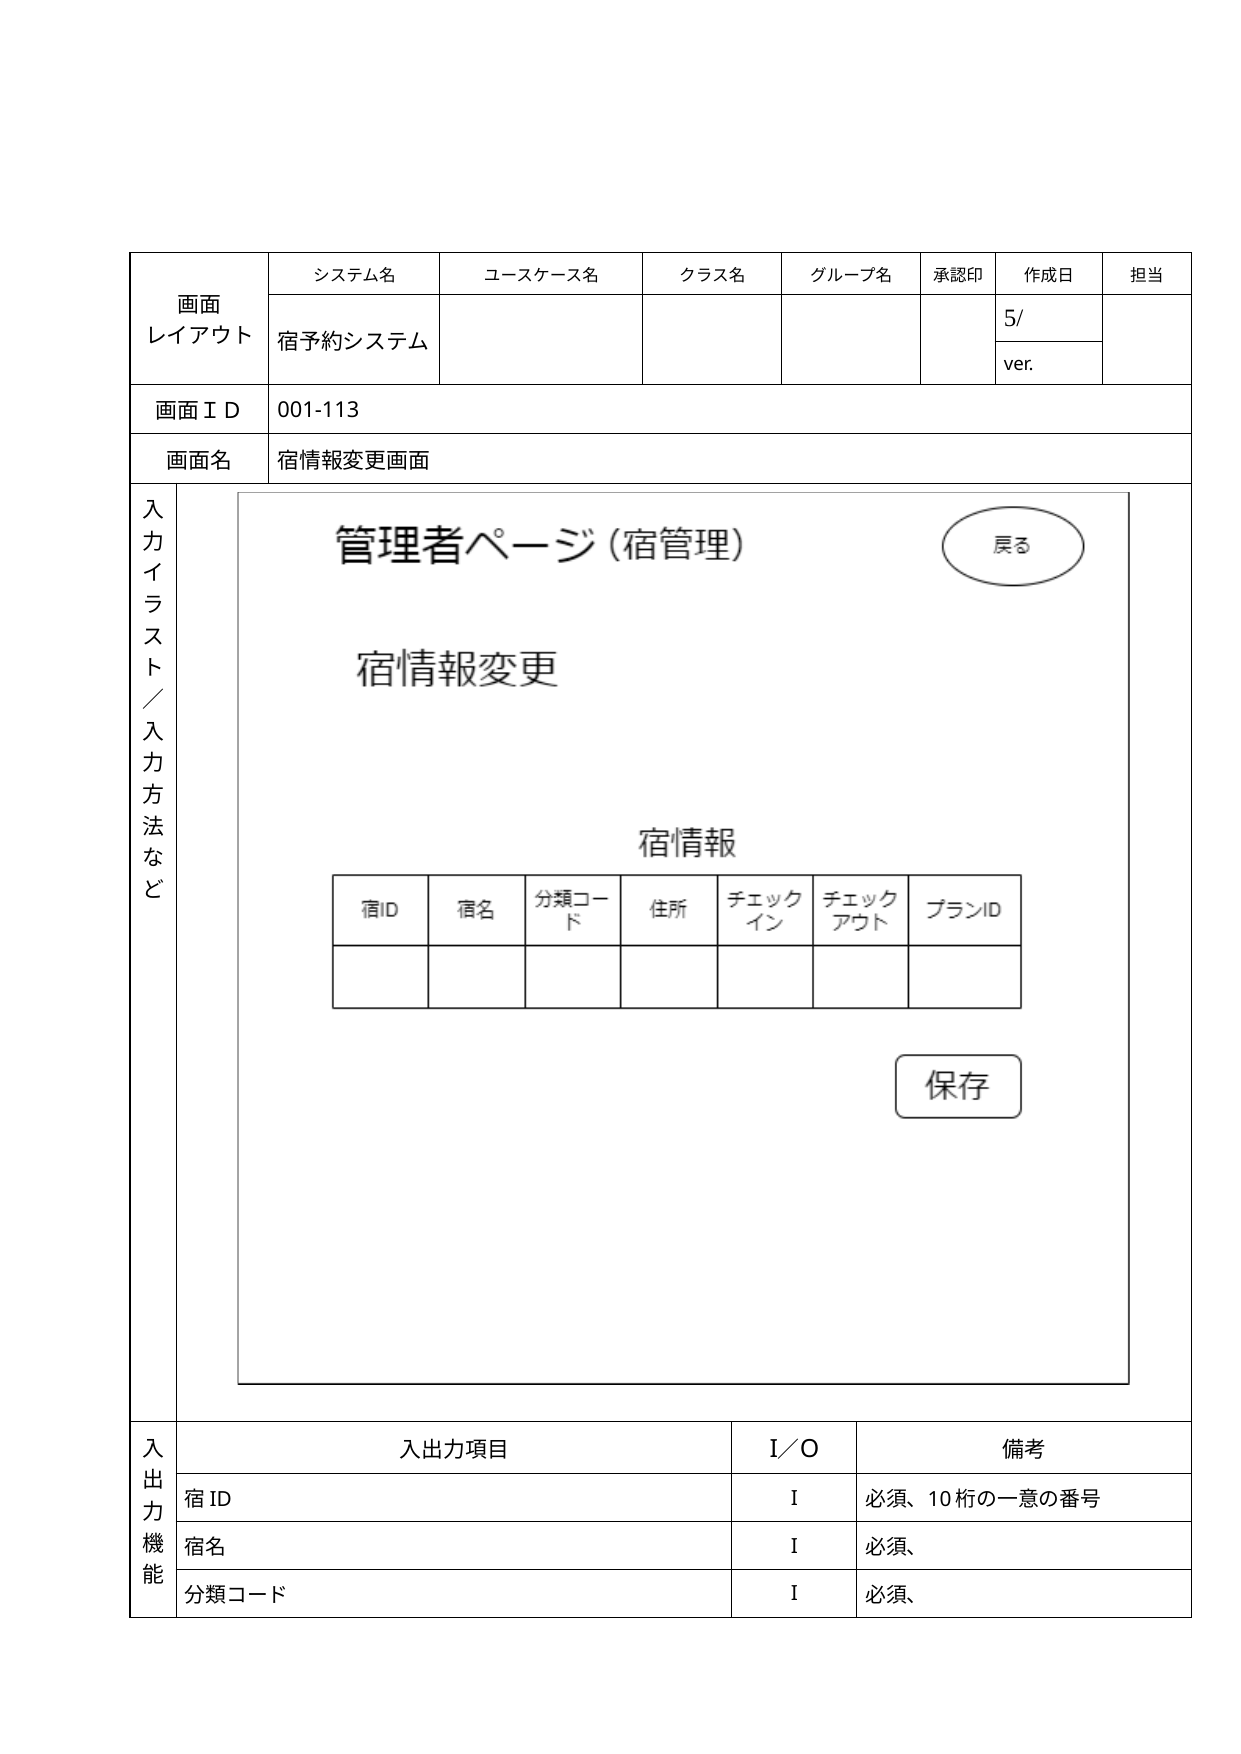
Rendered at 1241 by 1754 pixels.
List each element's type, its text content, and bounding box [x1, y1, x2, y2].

table_cell 必須、 [857, 1570, 1191, 1617]
table_cell I [732, 1570, 856, 1617]
table_cell 分類コード [177, 1570, 731, 1617]
table_cell 備考 [857, 1422, 1191, 1473]
table_cell 宿予約システム [269, 295, 439, 384]
table_cell I [732, 1474, 856, 1521]
table_cell 宿名 [177, 1522, 731, 1569]
table_cell 入出力機能 [131, 1422, 176, 1617]
table_header 承認印 [921, 253, 995, 294]
table_cell [643, 295, 781, 384]
picture [237, 492, 1130, 1385]
table_header クラス名 [643, 253, 781, 294]
table_cell ver. [996, 342, 1102, 384]
table_cell I／O [732, 1422, 856, 1473]
table_cell I [732, 1522, 856, 1569]
table_header ユースケース名 [440, 253, 642, 294]
table_cell 必須、10桁の一意の番号 [857, 1474, 1191, 1521]
table_cell [921, 295, 995, 384]
table_cell 画面名 [131, 434, 268, 483]
table_header 担当 [1103, 253, 1191, 294]
table_header システム名 [269, 253, 439, 294]
table_cell 画面ＩＤ [131, 385, 268, 433]
table_header 画面 レイアウト [131, 253, 268, 384]
table_cell 必須、 [857, 1522, 1191, 1569]
table_cell [782, 295, 920, 384]
table_cell [440, 295, 642, 384]
table_header グループ名 [782, 253, 920, 294]
table_cell 宿ID [177, 1474, 731, 1521]
table_cell 5/ [996, 295, 1102, 341]
table_cell 宿情報変更画面 [269, 434, 1191, 483]
table_cell 入出力項目 [177, 1422, 731, 1473]
table_cell [1103, 295, 1191, 384]
table_cell [177, 484, 1191, 1421]
table_header 作成日 [996, 253, 1102, 294]
table_cell 001-113 [269, 385, 1191, 433]
table_cell 入力イラスト／入力方法など [131, 484, 176, 1421]
